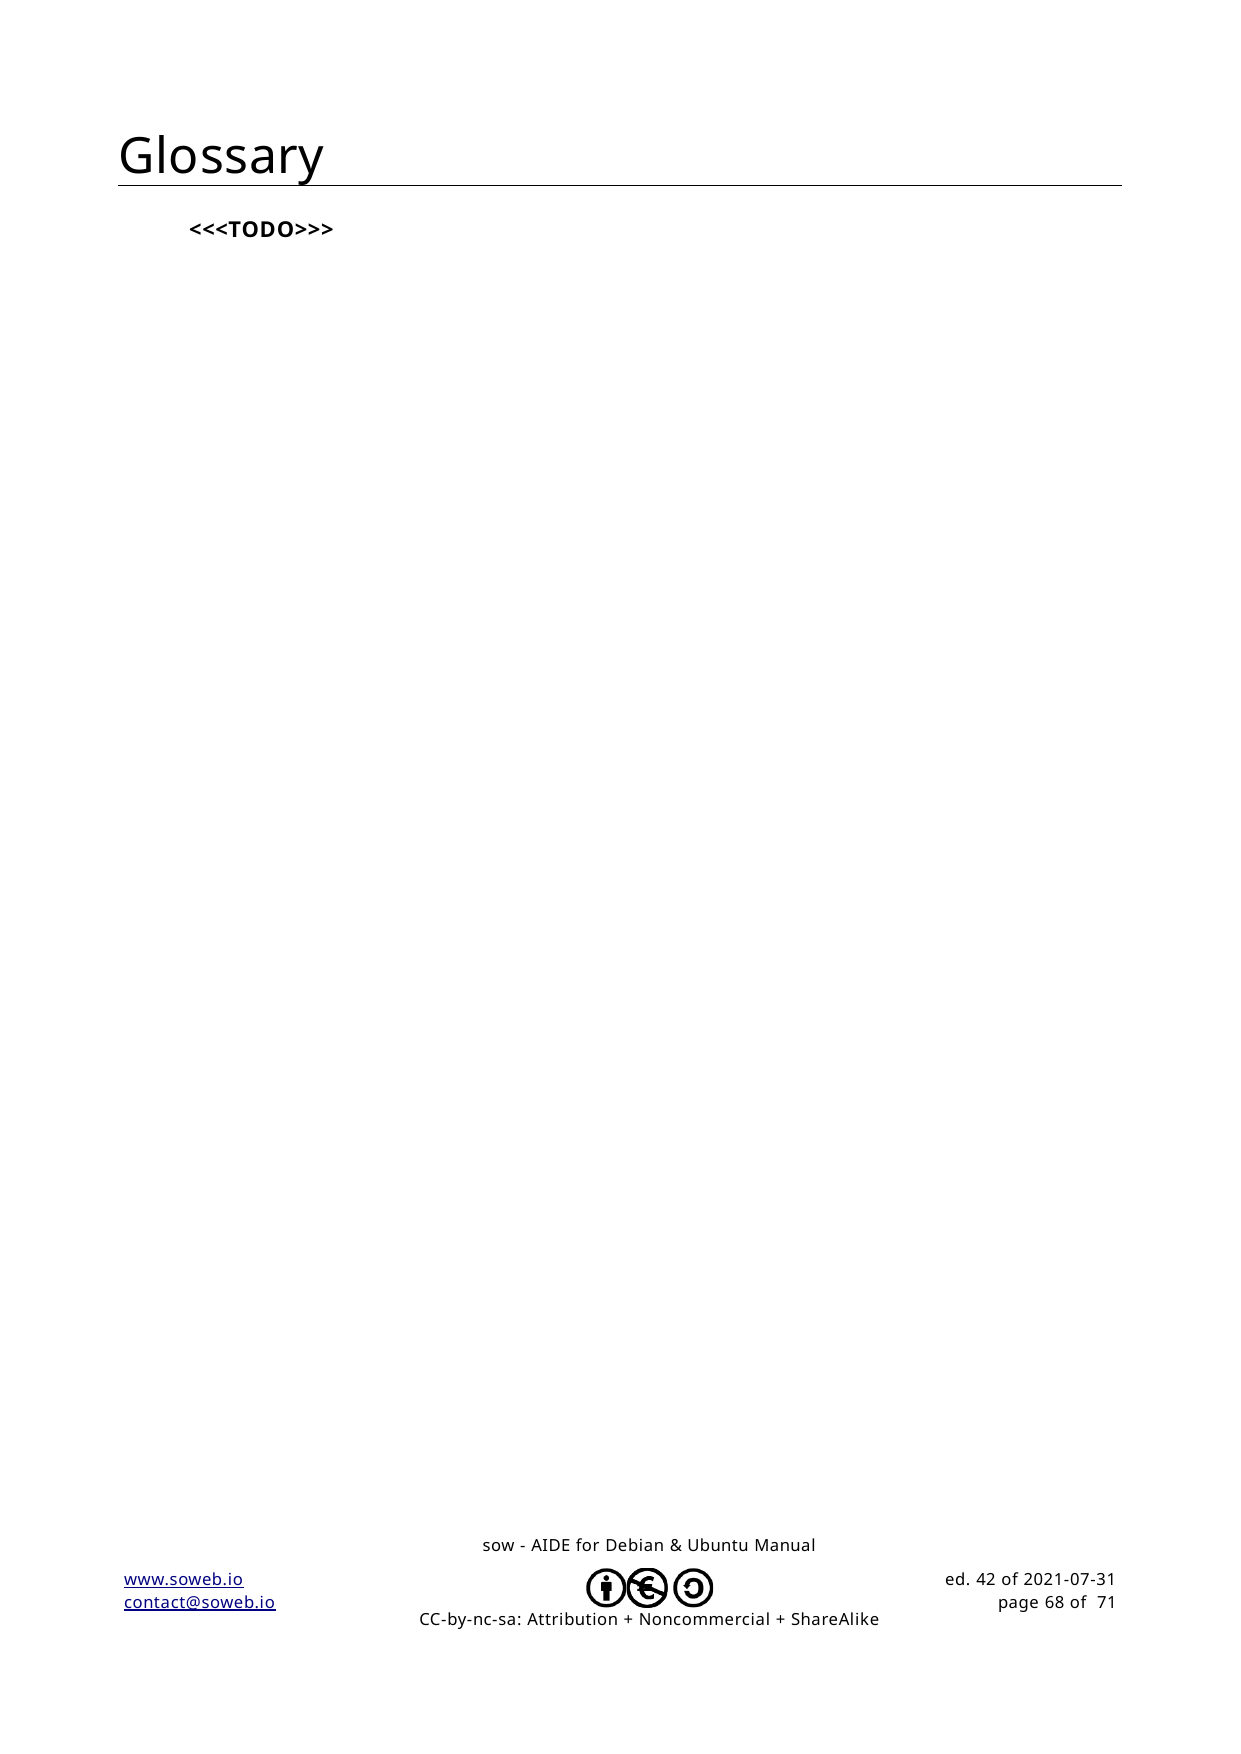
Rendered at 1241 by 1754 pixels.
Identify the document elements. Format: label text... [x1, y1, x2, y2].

text <<<TODO>>> [189, 214, 1122, 244]
picture [672, 1568, 714, 1608]
subtitle Glossary [118, 118, 1122, 185]
picture [585, 1568, 668, 1608]
